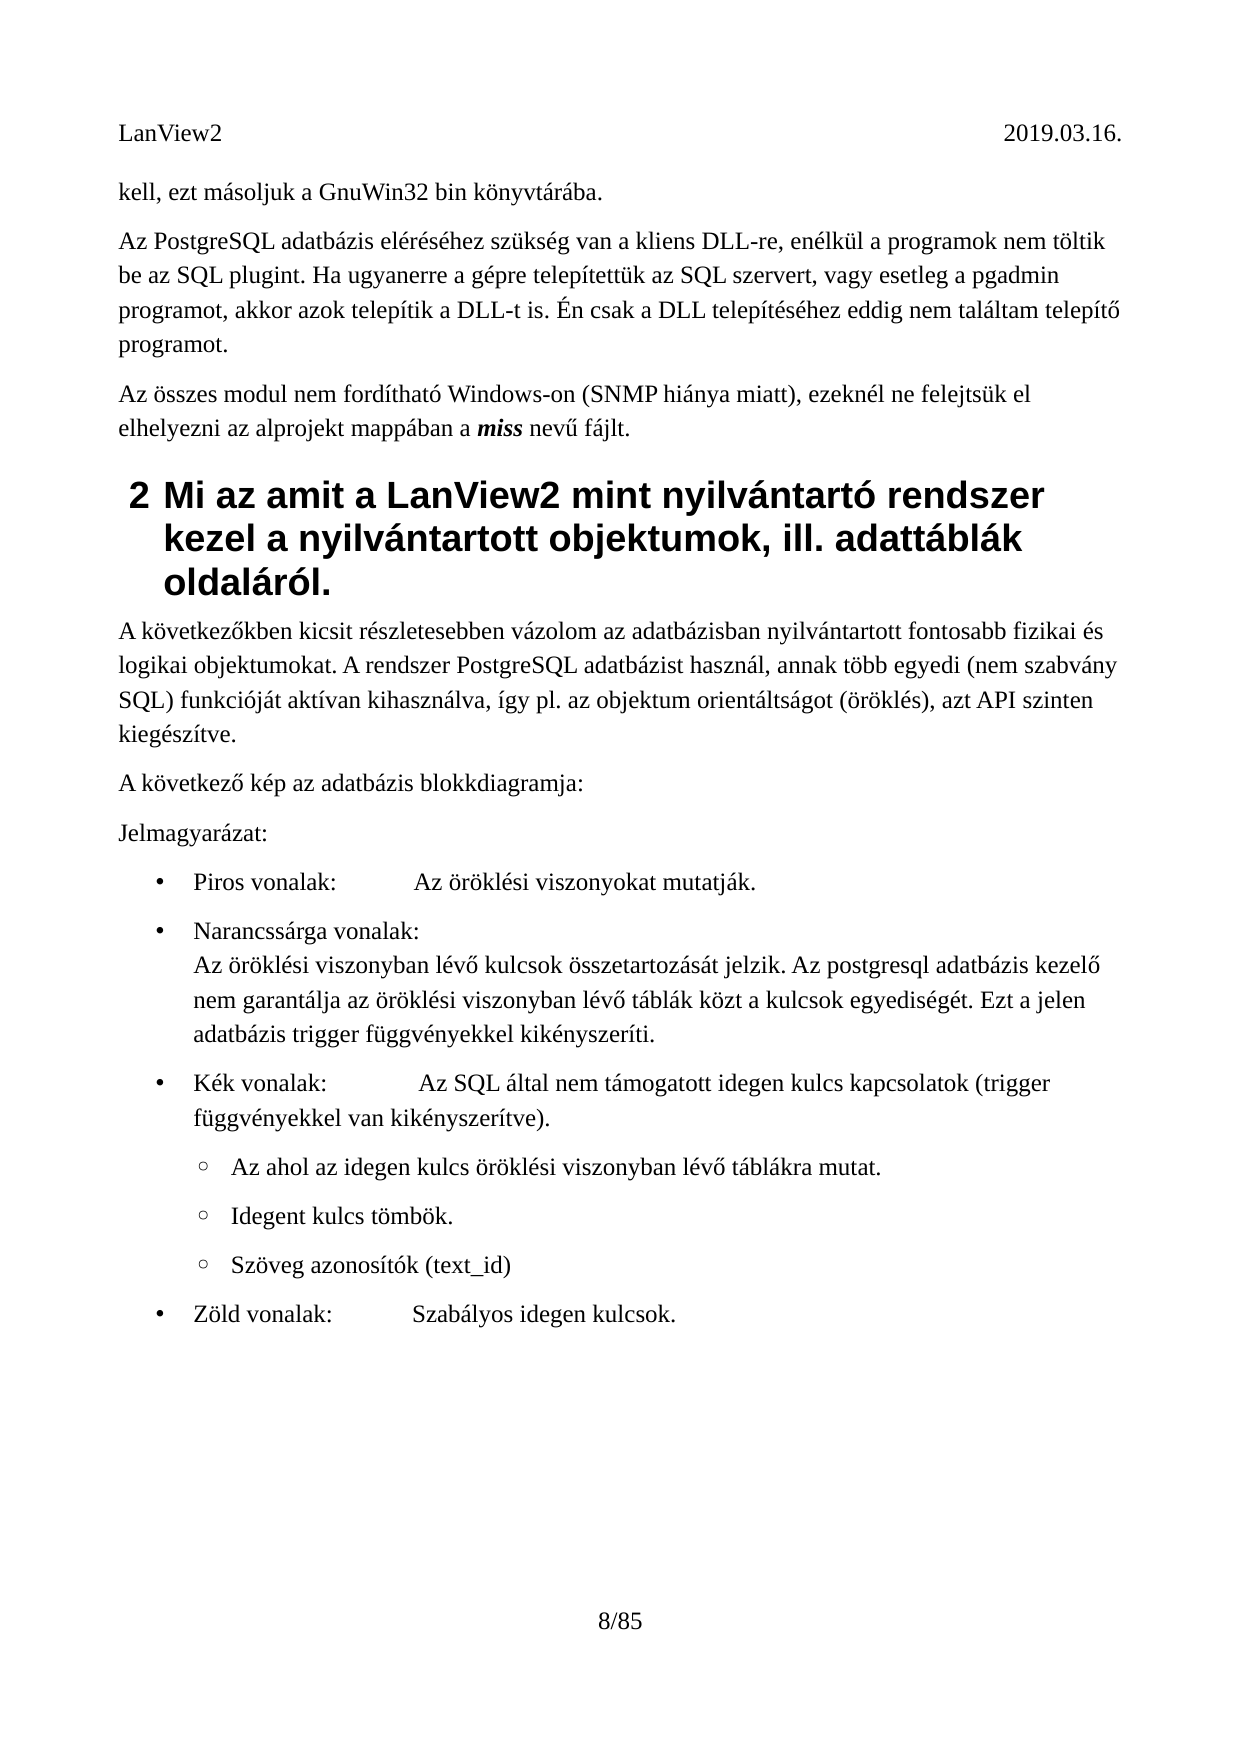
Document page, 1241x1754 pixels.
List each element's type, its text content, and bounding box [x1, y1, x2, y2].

text Az összes modul nem fordítható Windows-on (SNMP hiánya miatt), ezeknél ne felejtsük el elhelyezni az alprojekt mappában a miss nevű fájlt. [118, 379, 1122, 442]
text Jelmagyarázat: [118, 818, 1122, 846]
text A következő kép az adatbázis blokkdiagramja: [118, 768, 1122, 797]
text A következőkben kicsit részletesebben vázolom az adatbázisban nyilvántartott fontosabb fizikai és logikai objektumokat. A rendszer PostgreSQL adatbázist használ, annak több egyedi (nem szabvány SQL) funkcióját aktívan kihasználva, így pl. az objektum orientáltságot (öröklés), azt API szinten kiegészítve. [118, 616, 1122, 748]
list Idegent kulcs tömbök. [193, 1201, 1122, 1229]
list Narancssárga vonalak: Az öröklési viszonyban lévő kulcsok összetartozását jelzik. Az postgresql adatbázis kezelő nem garantálja az öröklési viszonyban lévő táblák közt a kulcsok egyediségét. Ezt a jelen adatbázis trigger függvényekkel kikényszeríti. [156, 916, 1122, 1048]
text kell, ezt másoljuk a GnuWin32 bin könyvtárába. [118, 177, 1122, 206]
list Az ahol az idegen kulcs öröklési viszonyban lévő táblákra mutat. [193, 1152, 1122, 1181]
list Szöveg azonosítók (text_id) [193, 1250, 1122, 1279]
list Piros vonalak: Az öröklési viszonyokat mutatják. [156, 867, 1122, 895]
text Az PostgreSQL adatbázis eléréséhez szükség van a kliens DLL-re, enélkül a programok nem töltik be az SQL plugint. Ha ugyanerre a gépre telepítettük az SQL szervert, vagy esetleg a pgadmin programot, akkor azok telepítik a DLL-t is. Én csak a DLL telepítéséhez eddig nem találtam telepítő programot. [118, 226, 1122, 358]
list Zöld vonalak: Szabályos idegen kulcsok. [156, 1299, 1122, 1328]
list Kék vonalak: Az SQL által nem támogatott idegen kulcs kapcsolatok (trigger függvényekkel van kikényszerítve). [156, 1068, 1122, 1131]
subtitle Mi az amit a LanView2 mint nyilvántartó rendszer kezel a nyilvántartott objektumok, ill. adattáblák oldaláról. [118, 473, 1122, 603]
